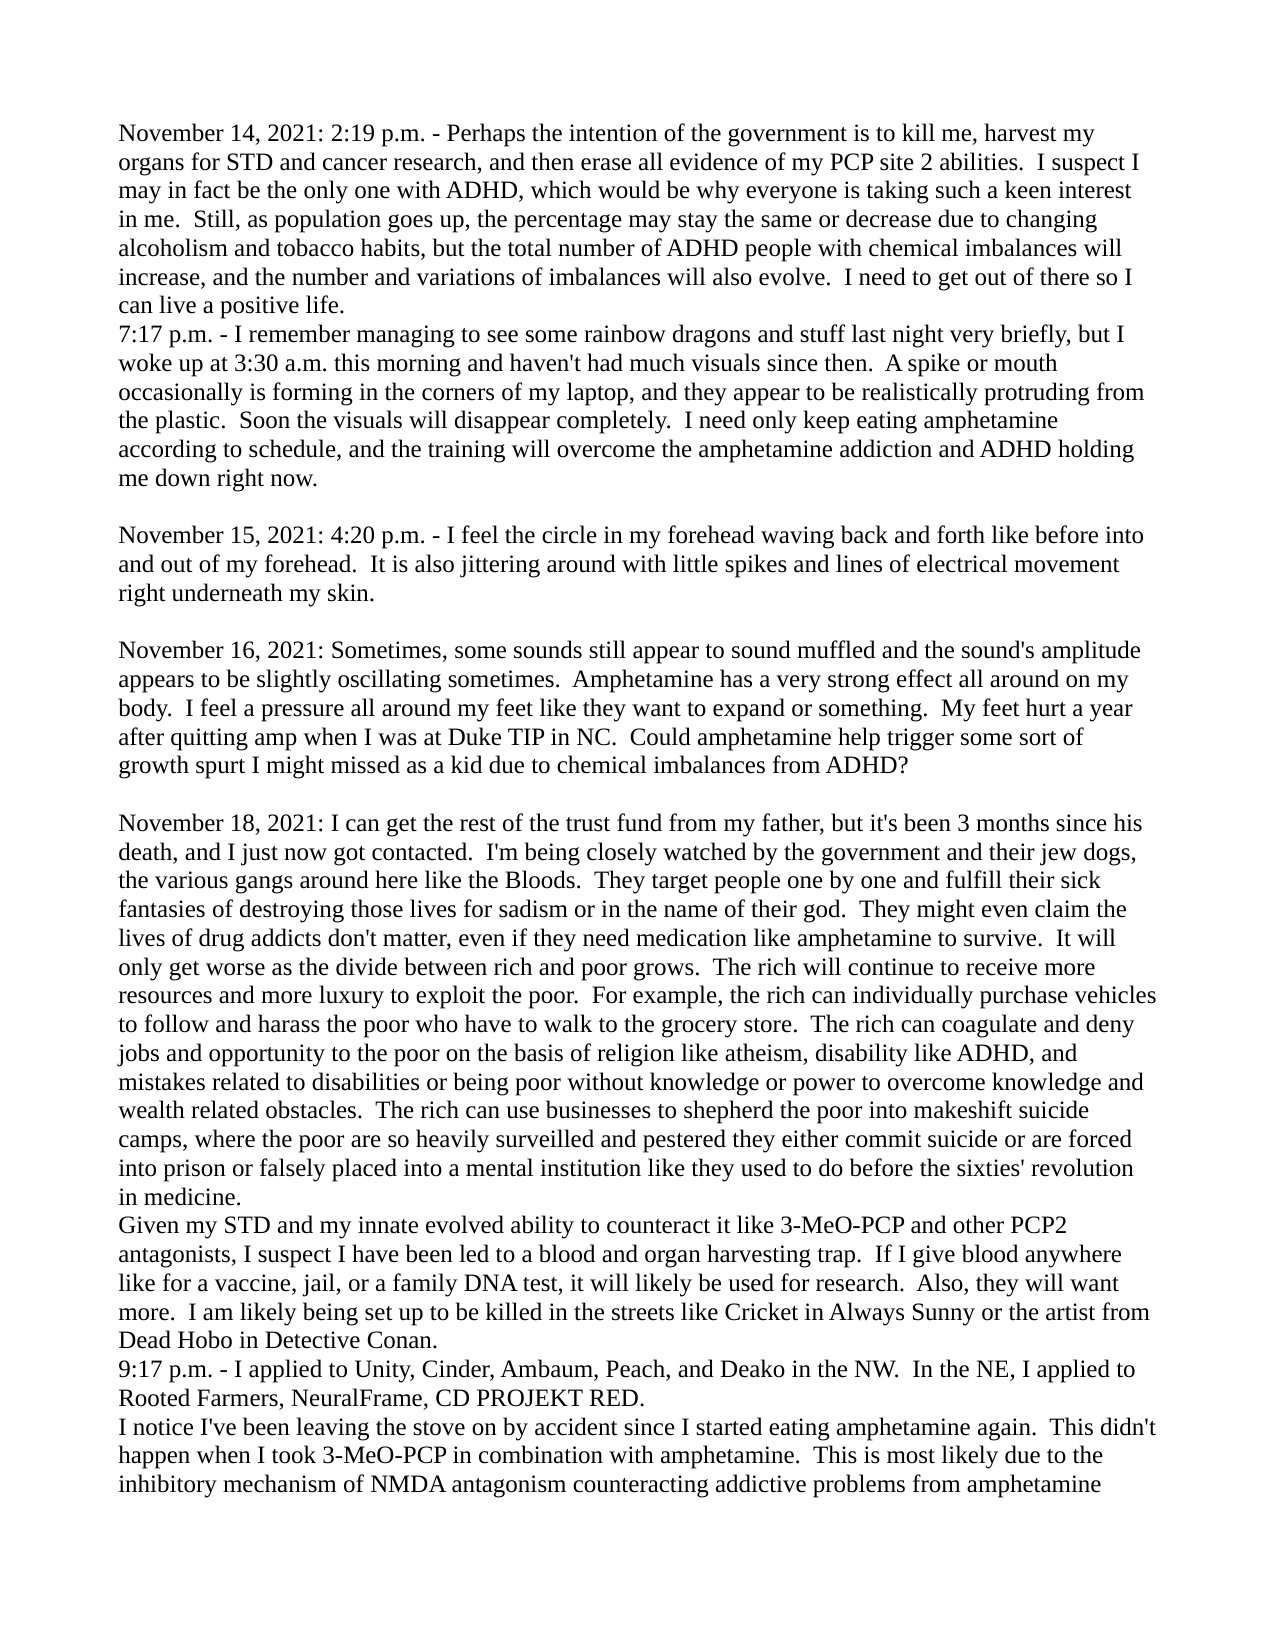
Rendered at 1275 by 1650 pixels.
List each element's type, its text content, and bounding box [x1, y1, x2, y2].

text 7:17 p.m. - I remember managing to see some rainbow dragons and stuff last night very briefly, but I woke up at 3:30 a.m. this morning and haven't had much visuals since then. A spike or mouth occasionally is forming in the corners of my laptop, and they appear to be realistically protruding from the plastic. Soon the visuals will disappear completely. I need only keep eating amphetamine according to schedule, and the training will overcome the amphetamine addiction and ADHD holding me down right now. [118, 319, 1157, 492]
text November 18, 2021: I can get the rest of the trust fund from my father, but it's been 3 months since his death, and I just now got contacted. I'm being closely watched by the government and their jew dogs, the various gangs around here like the Bloods. They target people one by one and fulfill their sick fantasies of destroying those lives for sadism or in the name of their god. They might even claim the lives of drug addicts don't matter, even if they need medication like amphetamine to survive. It will only get worse as the divide between rich and poor grows. The rich will continue to receive more resources and more luxury to exploit the poor. For example, the rich can individually purchase vehicles to follow and harass the poor who have to walk to the grocery store. The rich can coagulate and deny jobs and opportunity to the poor on the basis of religion like atheism, disability like ADHD, and mistakes related to disabilities or being poor without knowledge or power to overcome knowledge and wealth related obstacles. The rich can use businesses to shepherd the poor into makeshift suicide camps, where the poor are so heavily surveilled and pestered they either commit suicide or are forced into prison or falsely placed into a mental institution like they used to do before the sixties' revolution in medicine. [118, 808, 1157, 1211]
text November 15, 2021: 4:20 p.m. - I feel the circle in my forehead waving back and forth like before into and out of my forehead. It is also jittering around with little spikes and lines of electrical movement right underneath my skin. [118, 521, 1157, 607]
text Given my STD and my innate evolved ability to counteract it like 3-MeO-PCP and other PCP2 antagonists, I suspect I have been led to a blood and organ harvesting trap. If I give blood anywhere like for a vaccine, jail, or a family DNA test, it will likely be used for research. Also, they will want more. I am likely being set up to be killed in the streets like Cricket in Always Sunny or the artist from Dead Hobo in Detective Conan. [118, 1211, 1157, 1354]
text November 14, 2021: 2:19 p.m. - Perhaps the intention of the government is to kill me, harvest my organs for STD and cancer research, and then erase all evidence of my PCP site 2 abilities. I suspect I may in fact be the only one with ADHD, which would be why everyone is taking such a keen interest in me. Still, as population goes up, the percentage may stay the same or decrease due to changing alcoholism and tobacco habits, but the total number of ADHD people with chemical imbalances will increase, and the number and variations of imbalances will also evolve. I need to get out of there so I can live a positive life. [118, 118, 1157, 319]
text 9:17 p.m. - I applied to Unity, Cinder, Ambaum, Peach, and Deako in the NW. In the NE, I applied to Rooted Farmers, NeuralFrame, CD PROJEKT RED. [118, 1354, 1157, 1412]
text November 16, 2021: Sometimes, some sounds still appear to sound muffled and the sound's amplitude appears to be slightly oscillating sometimes. Amphetamine has a very strong effect all around on my body. I feel a pressure all around my feet like they want to expand or something. My feet hurt a year after quitting amp when I was at Duke TIP in NC. Could amphetamine help trigger some sort of growth spurt I might missed as a kid due to chemical imbalances from ADHD? [118, 636, 1157, 779]
text I notice I've been leaving the stove on by accident since I started eating amphetamine again. This didn't happen when I took 3-MeO-PCP in combination with amphetamine. This is most likely due to the inhibitory mechanism of NMDA antagonism counteracting addictive problems from amphetamine [118, 1412, 1157, 1498]
